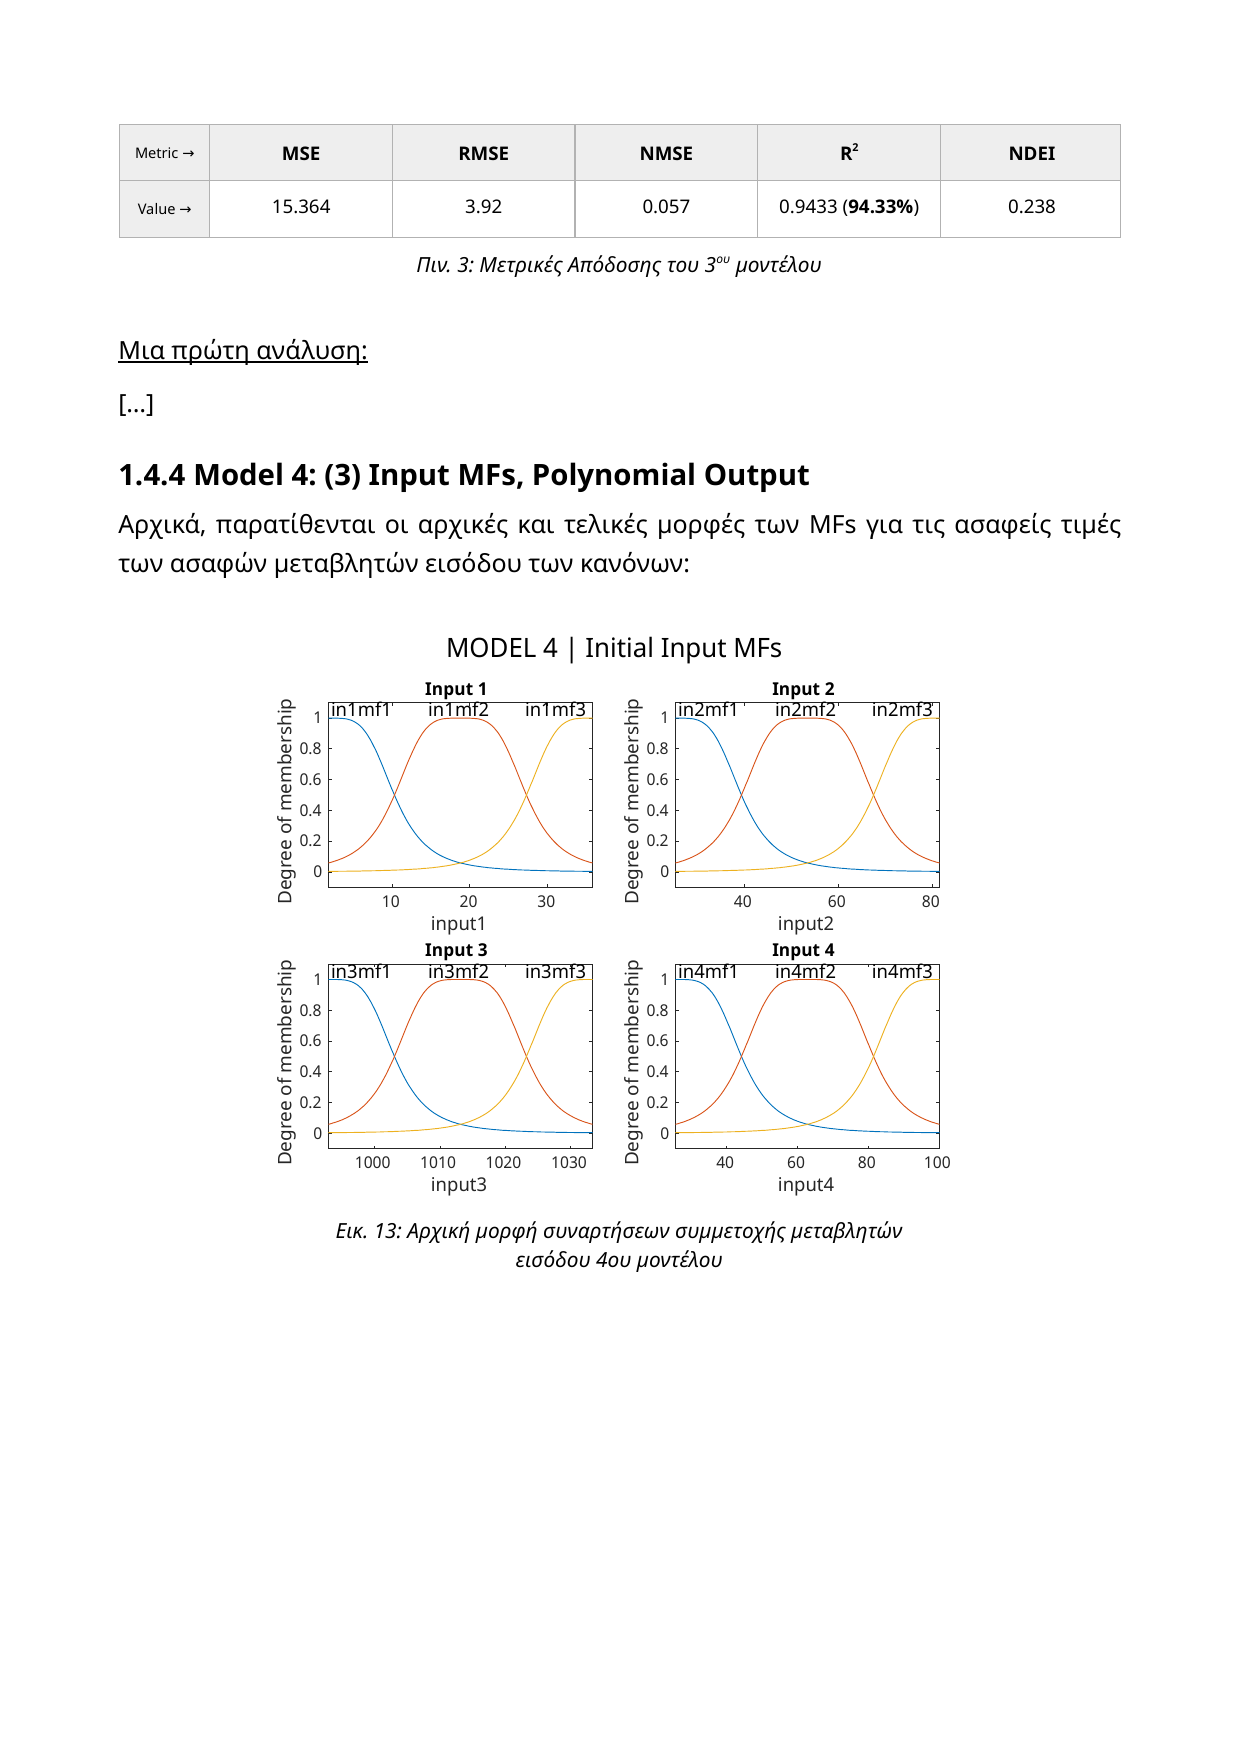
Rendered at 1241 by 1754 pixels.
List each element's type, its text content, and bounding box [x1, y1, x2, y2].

text Μια πρώτη ανάλυση: [118, 332, 1122, 366]
table_header [118, 118, 1122, 278]
table_header R2 [758, 125, 940, 180]
text Αρχικά, παρατίθενται οι αρχικές και τελικές μορφές των MFs για τις ασαφείς τιμές των ασαφών μεταβλητών εισόδου των κανόνων: [118, 507, 1122, 580]
table_cell 3.92 [393, 181, 574, 237]
table_header Metric → [120, 125, 209, 180]
table_cell 0.9433 (94.33%) [758, 181, 940, 237]
table_cell Value → [120, 181, 209, 237]
table_header NDEI [941, 125, 1120, 180]
table_header [118, 600, 1122, 1279]
table_cell 0.238 [941, 181, 1120, 237]
table_header RMSE [393, 125, 574, 180]
table_header MSE [210, 125, 392, 180]
table_header NMSE [576, 125, 757, 180]
table_cell 0.057 [576, 181, 757, 237]
subtitle Model 4: (3) Input MFs, Polynomial Output [118, 454, 1122, 494]
text […] [118, 386, 1122, 420]
table_cell 15.364 [210, 181, 392, 237]
